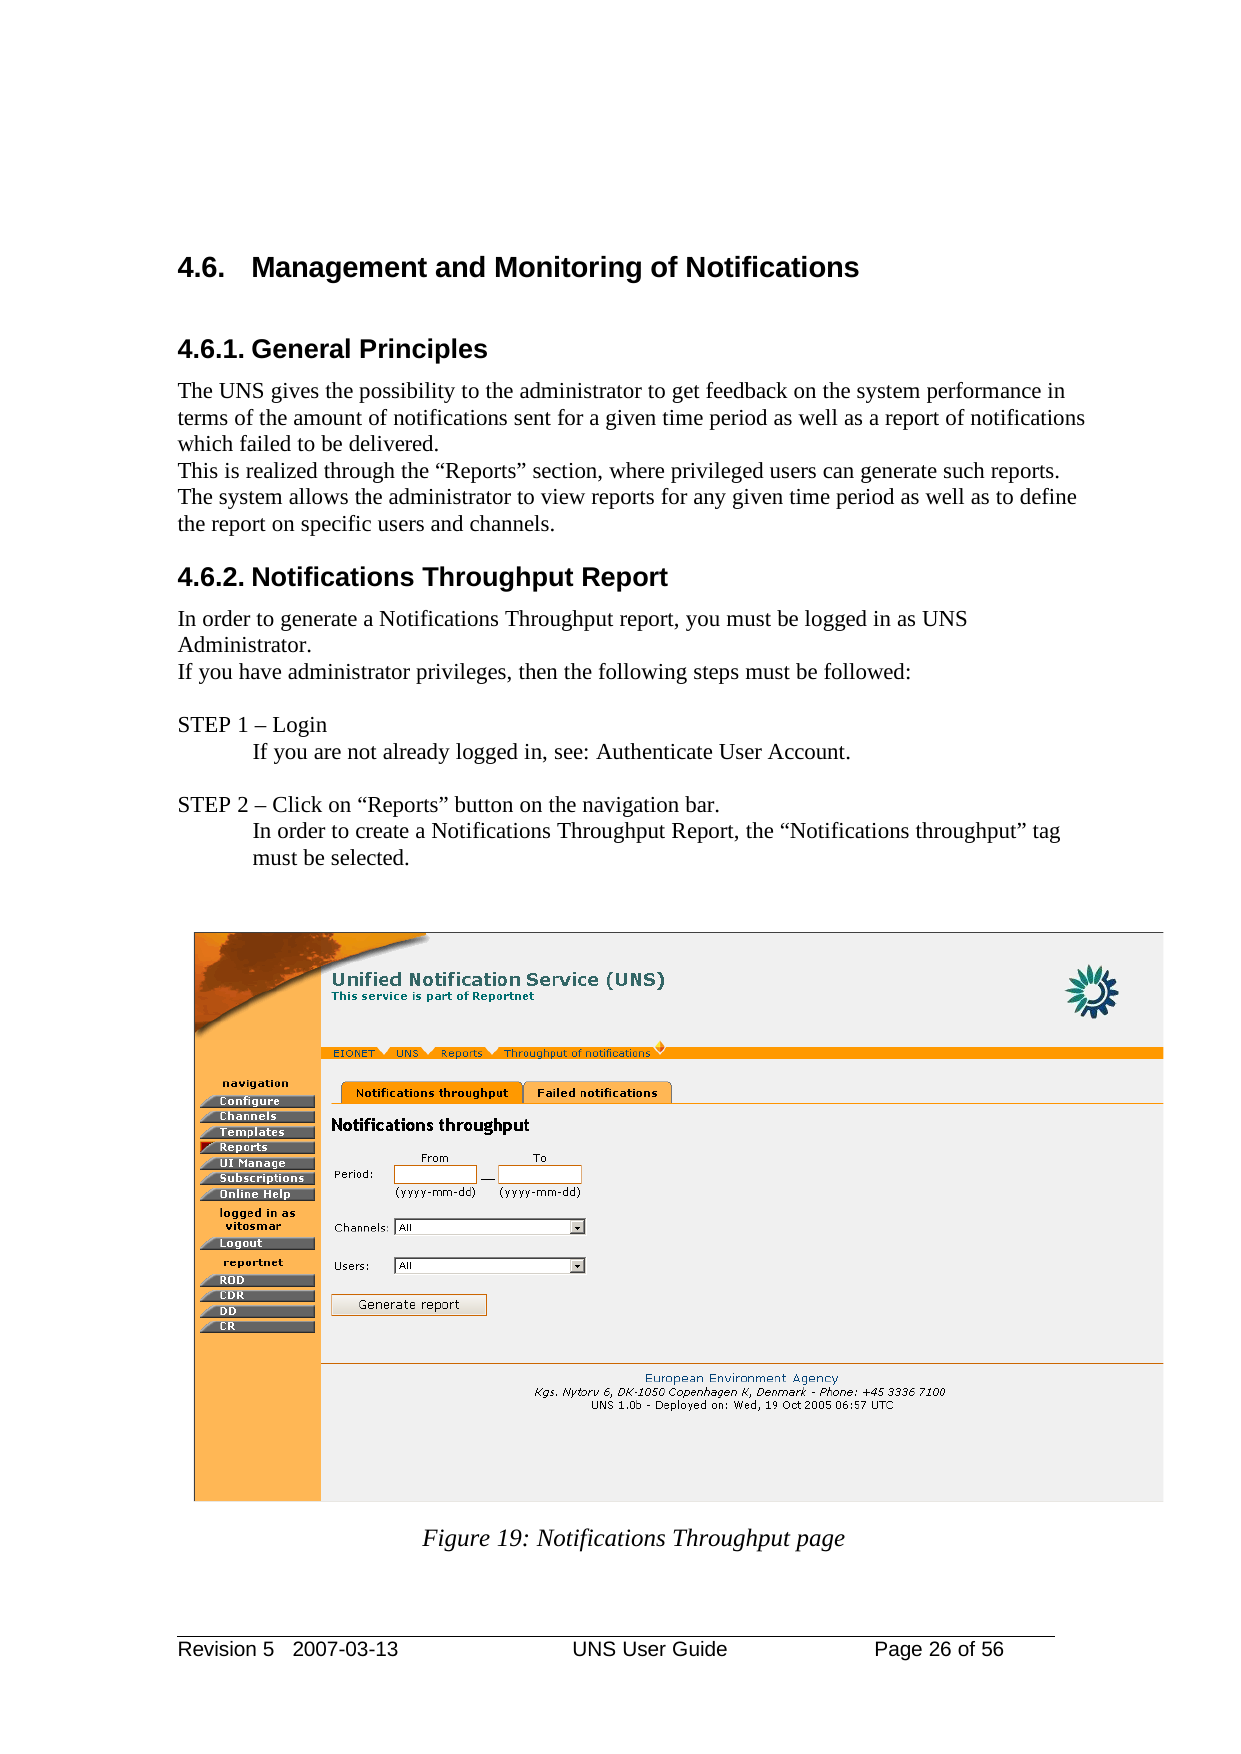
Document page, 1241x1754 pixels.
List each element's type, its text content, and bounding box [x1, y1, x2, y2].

text The system allows the administrator to view reports for any given time period as well as to define the report on specific users and channels. [177, 483, 1092, 536]
text If you have administrator privileges, then the following steps must be followed: [177, 658, 1092, 684]
text Figure 19: Notifications Throughput page [177, 1523, 1092, 1552]
text This is realized through the “Reports” section, where privileged users can generate such reports. [177, 456, 1092, 483]
text If you are not already logged in, see: Authenticate User Account. [177, 737, 1092, 764]
text STEP 2 – Click on “Reports” button on the navigation bar. [177, 791, 1092, 817]
text In order to generate a Notifications Throughput report, you must be logged in as UNS Administrator. [177, 605, 1092, 658]
text The UNS gives the possibility to the administrator to get feedback on the system performance in terms of the amount of notifications sent for a given time period as well as a report of notifications which failed to be delivered. [177, 377, 1092, 456]
text STEP 1 – Login [177, 711, 1092, 737]
text In order to create a Notifications Throughput Report, the “Notifications throughput” tag must be selected. [252, 817, 1092, 870]
subtitle General Principles [177, 333, 1092, 364]
subtitle Notifications Throughput Report [177, 561, 1092, 592]
picture [193, 932, 1164, 1502]
subtitle Management and Monitoring of Notifications [177, 250, 1092, 283]
